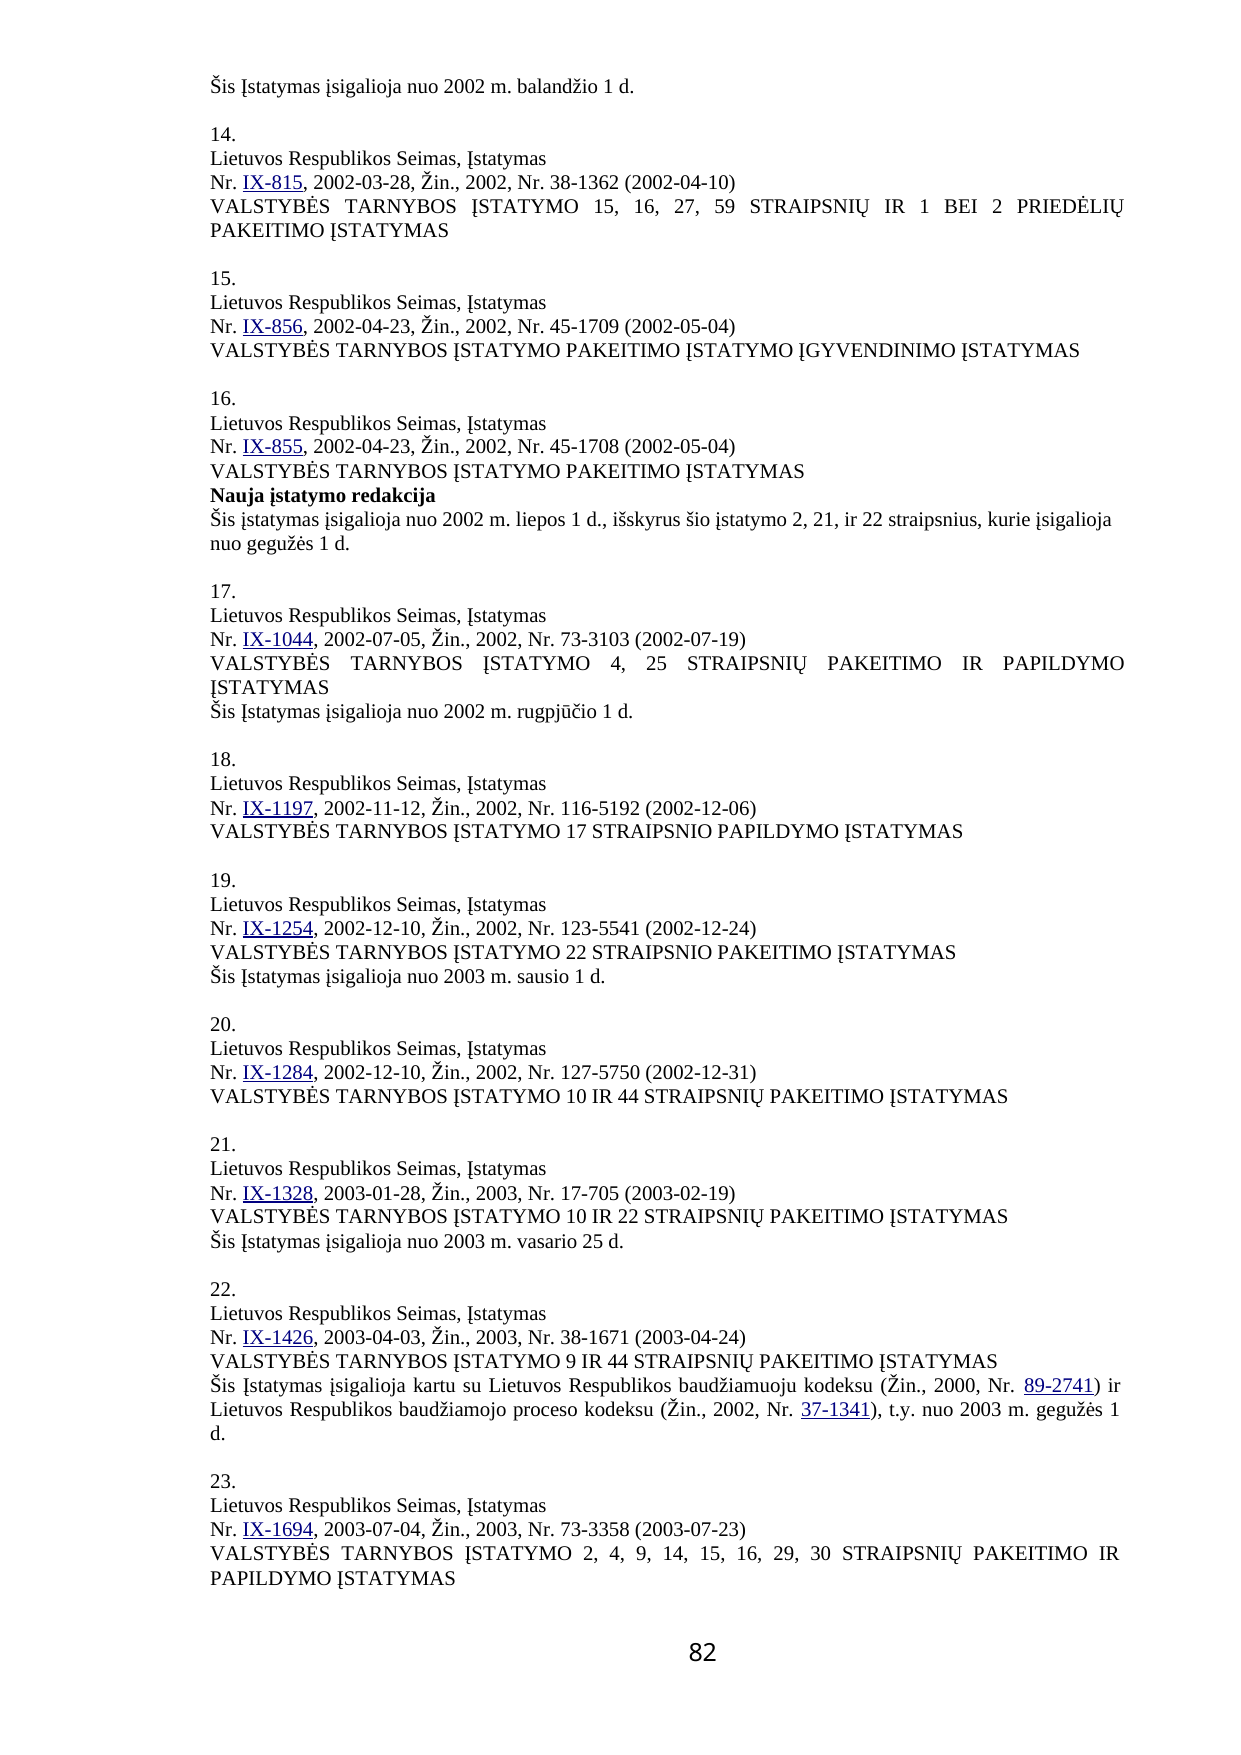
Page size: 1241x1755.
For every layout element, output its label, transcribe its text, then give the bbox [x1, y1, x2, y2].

text Šis Įstatymas įsigalioja nuo 2002 m. rugpjūčio 1 d. [210, 699, 1126, 723]
text VALSTYBĖS TARNYBOS ĮSTATYMO 10 IR 22 STRAIPSNIŲ PAKEITIMO ĮSTATYMAS [210, 1204, 1120, 1228]
text VALSTYBĖS TARNYBOS ĮSTATYMO 22 STRAIPSNIO PAKEITIMO ĮSTATYMAS [210, 940, 1126, 964]
text VALSTYBĖS TARNYBOS ĮSTATYMO 4, 25 STRAIPSNIŲ PAKEITIMO IR PAPILDYMO ĮSTATYMAS [210, 651, 1126, 699]
text Nr. IX-1426, 2003-04-03, Žin., 2003, Nr. 38-1671 (2003-04-24) [210, 1325, 1120, 1349]
text 15. [210, 266, 1126, 290]
text Lietuvos Respublikos Seimas, Įstatymas [210, 1301, 1120, 1325]
text Šis Įstatymas įsigalioja nuo 2003 m. vasario 25 d. [210, 1228, 1120, 1253]
text Nr. IX-1328, 2003-01-28, Žin., 2003, Nr. 17-705 (2003-02-19) [210, 1180, 1120, 1204]
text VALSTYBĖS TARNYBOS ĮSTATYMO 2, 4, 9, 14, 15, 16, 29, 30 STRAIPSNIŲ PAKEITIMO IR PAPILDYMO ĮSTATYMAS [210, 1541, 1120, 1589]
text Nr. IX-815, 2002-03-28, Žin., 2002, Nr. 38-1362 (2002-04-10) [210, 170, 1126, 194]
text VALSTYBĖS TARNYBOS ĮSTATYMO 10 IR 44 STRAIPSNIŲ PAKEITIMO ĮSTATYMAS [210, 1084, 1126, 1108]
text VALSTYBĖS TARNYBOS ĮSTATYMO 15, 16, 27, 59 STRAIPSNIŲ IR 1 BEI 2 PRIEDĖLIŲ PAKEITIMO ĮSTATYMAS [210, 194, 1126, 242]
text 16. [210, 386, 1126, 410]
text 18. [210, 747, 1126, 771]
text Lietuvos Respublikos Seimas, Įstatymas [210, 146, 1126, 170]
text Nr. IX-1044, 2002-07-05, Žin., 2002, Nr. 73-3103 (2002-07-19) [210, 627, 1126, 651]
text Nr. IX-855, 2002-04-23, Žin., 2002, Nr. 45-1708 (2002-05-04) [210, 434, 1126, 458]
text 14. [210, 122, 1126, 146]
text Nr. IX-1694, 2003-07-04, Žin., 2003, Nr. 73-3358 (2003-07-23) [210, 1517, 1120, 1541]
text Nr. IX-856, 2002-04-23, Žin., 2002, Nr. 45-1709 (2002-05-04) [210, 314, 1126, 338]
text 20. [210, 1012, 1126, 1036]
text 19. [210, 868, 1126, 892]
text Lietuvos Respublikos Seimas, Įstatymas [210, 410, 1126, 434]
text 22. [210, 1277, 1120, 1301]
text 23. [210, 1469, 1120, 1493]
text Lietuvos Respublikos Seimas, Įstatymas [210, 892, 1126, 916]
text Nr. IX-1197, 2002-11-12, Žin., 2002, Nr. 116-5192 (2002-12-06) [210, 795, 1126, 819]
text Šis įstatymas įsigalioja nuo 2002 m. liepos 1 d., išskyrus šio įstatymo 2, 21, ir 22 straipsnius, kurie įsigalioja nuo gegužės 1 d. [210, 507, 1126, 555]
text Lietuvos Respublikos Seimas, Įstatymas [210, 1493, 1120, 1517]
text VALSTYBĖS TARNYBOS ĮSTATYMO 9 IR 44 STRAIPSNIŲ PAKEITIMO ĮSTATYMAS [210, 1349, 1120, 1373]
text 21. [210, 1132, 1120, 1156]
text VALSTYBĖS TARNYBOS ĮSTATYMO PAKEITIMO ĮSTATYMO ĮGYVENDINIMO ĮSTATYMAS [210, 338, 1126, 362]
text Lietuvos Respublikos Seimas, Įstatymas [210, 290, 1126, 314]
text VALSTYBĖS TARNYBOS ĮSTATYMO PAKEITIMO ĮSTATYMAS [210, 458, 1126, 483]
text Šis Įstatymas įsigalioja nuo 2002 m. balandžio 1 d. [210, 73, 1126, 98]
text Lietuvos Respublikos Seimas, Įstatymas [210, 1156, 1120, 1180]
text Nauja įstatymo redakcija [210, 483, 1126, 507]
text Šis Įstatymas įsigalioja nuo 2003 m. sausio 1 d. [210, 964, 1126, 988]
text Šis Įstatymas įsigalioja kartu su Lietuvos Respublikos baudžiamuoju kodeksu (Žin., 2000, Nr. 89-2741) ir Lietuvos Respublikos baudžiamojo proceso kodeksu (Žin., 2002, Nr. 37-1341), t.y. nuo 2003 m. gegužės 1 d. [210, 1373, 1120, 1445]
text Lietuvos Respublikos Seimas, Įstatymas [210, 1036, 1126, 1060]
text Nr. IX-1254, 2002-12-10, Žin., 2002, Nr. 123-5541 (2002-12-24) [210, 916, 1126, 940]
text Lietuvos Respublikos Seimas, Įstatymas [210, 771, 1126, 795]
text Lietuvos Respublikos Seimas, Įstatymas [210, 603, 1126, 627]
text VALSTYBĖS TARNYBOS ĮSTATYMO 17 STRAIPSNIO PAPILDYMO ĮSTATYMAS [210, 819, 1126, 843]
text 17. [210, 579, 1126, 603]
text Nr. IX-1284, 2002-12-10, Žin., 2002, Nr. 127-5750 (2002-12-31) [210, 1060, 1126, 1084]
